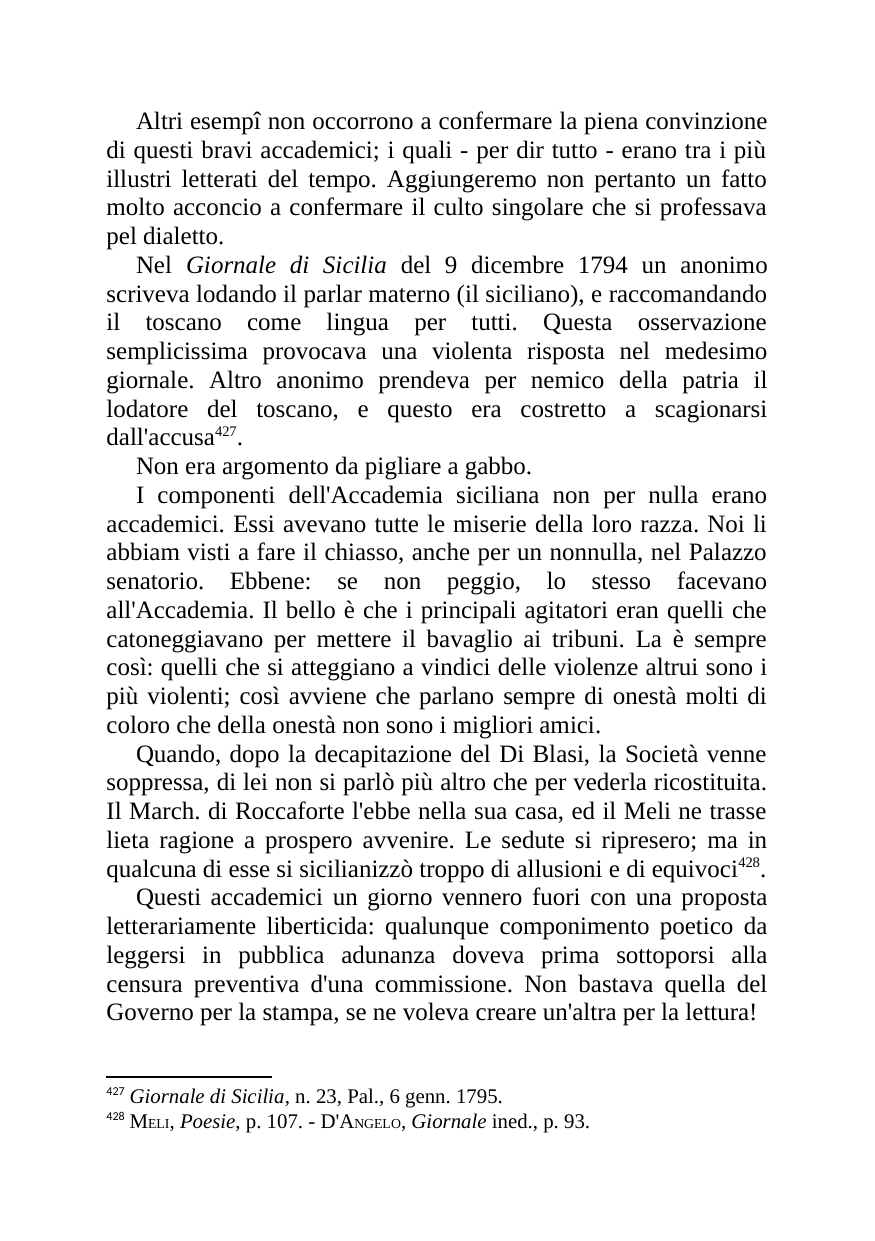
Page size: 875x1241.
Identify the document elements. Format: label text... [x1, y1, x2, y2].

text Non era argomento da pigliare a gabbo. [106, 451, 768, 480]
text Quando, dopo la decapitazione del Di Blasi, la Società venne soppressa, di lei non si parlò più altro che per vederla ricostituita. Il March. di Roccaforte l'ebbe nella sua casa, ed il Meli ne trasse lieta ragione a prospero avvenire. Le sedute si ripresero; ma in qualcuna di esse si sicilianizzò troppo di allusioni e di equivoci. [106, 739, 768, 882]
text Nel Giornale di Sicilia del 9 dicembre 1794 un anonimo scriveva lodando il parlar materno (il siciliano), e raccomandando il toscano come lingua per tutti. Questa osservazione semplicissima provocava una violenta risposta nel medesimo giornale. Altro anonimo prendeva per nemico della patria il lodatore del toscano, e questo era costretto a scagionarsi dall'accusa. [106, 250, 768, 451]
text Altri esempî non occorrono a confermare la piena convinzione di questi bravi accademici; i quali - per dir tutto - erano tra i più illustri letterati del tempo. Aggiungeremo non pertanto un fatto molto acconcio a confermare il culto singolare che si professava pel dialetto. [106, 106, 768, 250]
text Questi accademici un giorno vennero fuori con una proposta letterariamente liberticida: qualunque componimento poetico da leggersi in pubblica adunanza doveva prima sottoporsi alla censura preventiva d'una commissione. Non bastava quella del Governo per la stampa, se ne voleva creare un'altra per la lettura! [106, 882, 768, 1026]
text Giornale di Sicilia, n. 23, Pal., 6 genn. 1795. [106, 1083, 768, 1108]
text Meli, Poesie, p. 107. - D'Angelo, Giornale ined., p. 93. [106, 1108, 768, 1134]
text I componenti dell'Accademia siciliana non per nulla erano accademici. Essi avevano tutte le miserie della loro razza. Noi li abbiam visti a fare il chiasso, anche per un nonnulla, nel Palazzo senatorio. Ebbene: se non peggio, lo stesso facevano all'Accademia. Il bello è che i principali agitatori eran quelli che catoneggiavano per mettere il bavaglio ai tribuni. La è sempre così: quelli che si atteggiano a vindici delle violenze altrui sono i più violenti; così avviene che parlano sempre di onestà molti di coloro che della onestà non sono i migliori amici. [106, 480, 768, 739]
